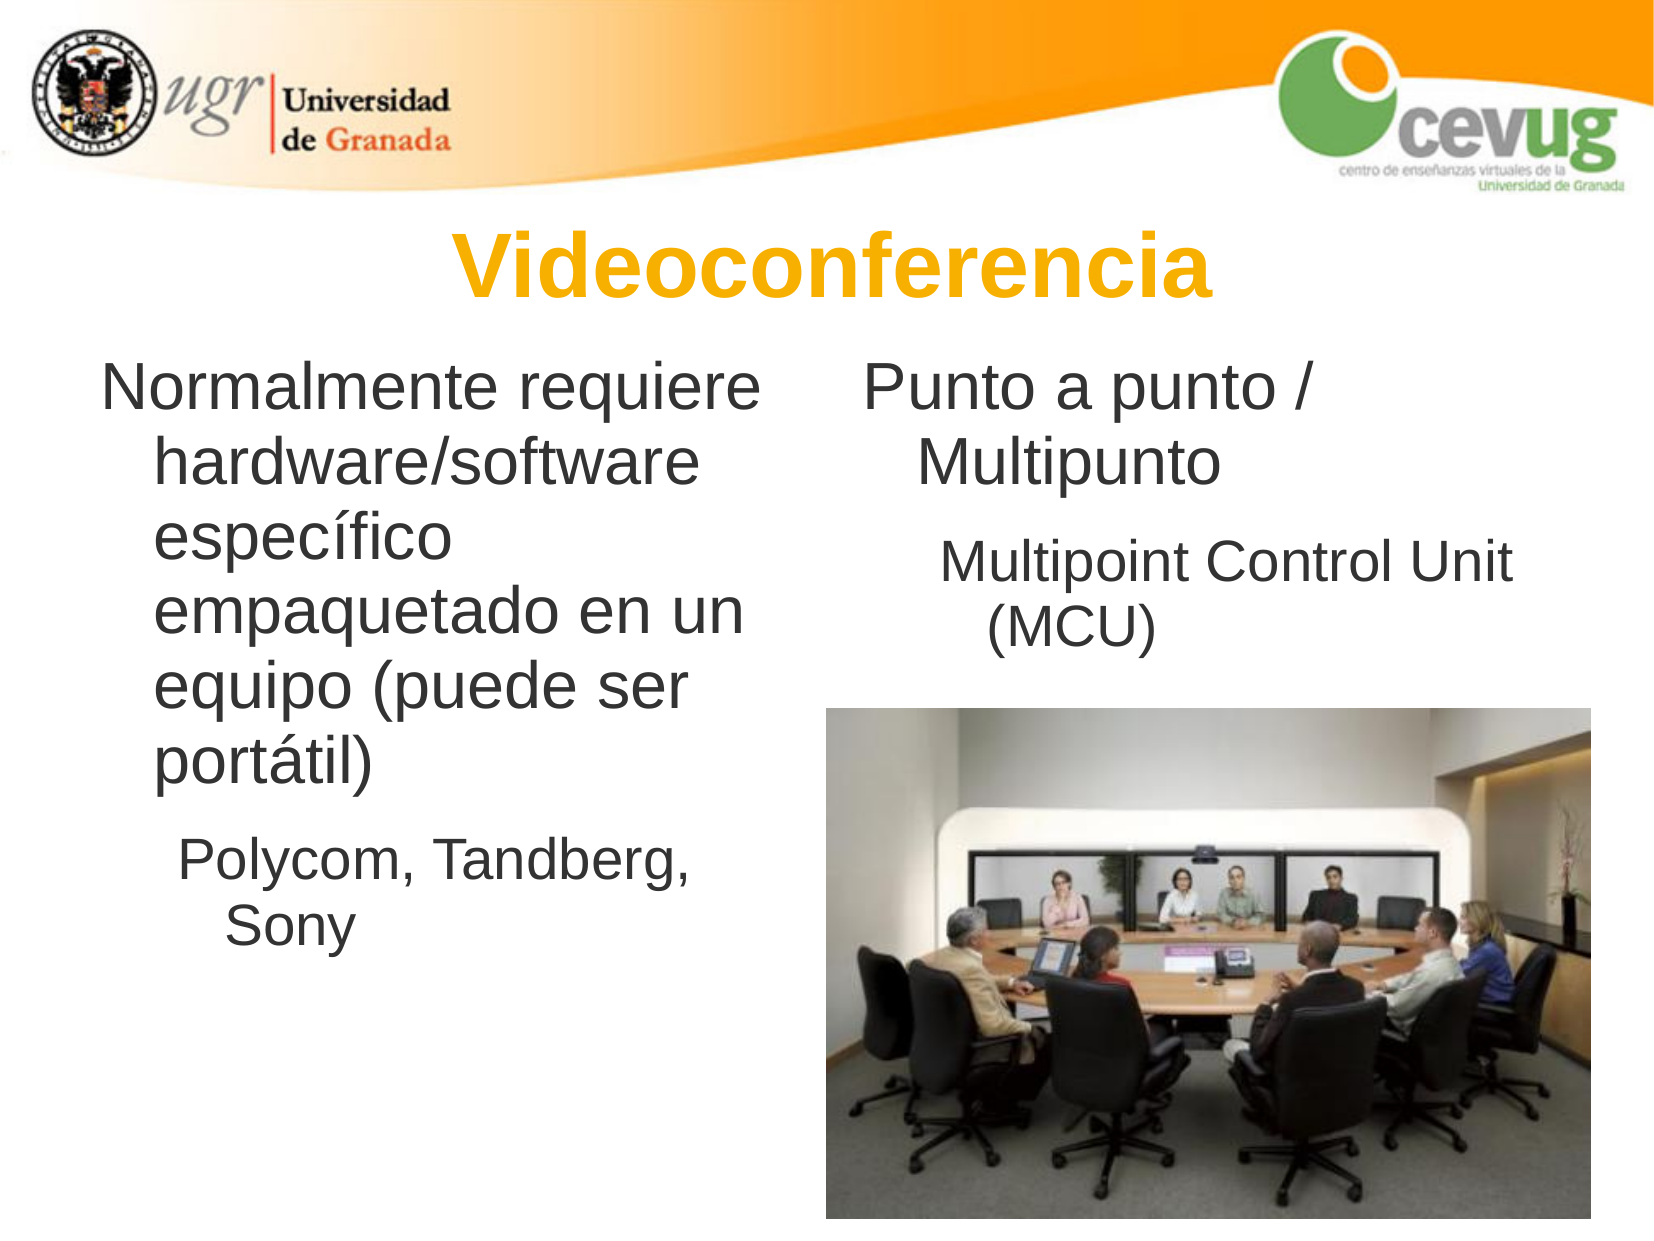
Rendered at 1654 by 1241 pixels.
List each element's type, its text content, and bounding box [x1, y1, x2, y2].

list Punto a punto / Multipunto Multipoint Control Unit (MCU) [845, 349, 1572, 708]
title Videoconferencia [88, 177, 1577, 355]
list Normalmente requiere hardware/software específico empaquetado en un equipo (puede ser portátil) Polycom, Tandberg, Sony [82, 349, 809, 1168]
picture [826, 708, 1591, 1219]
